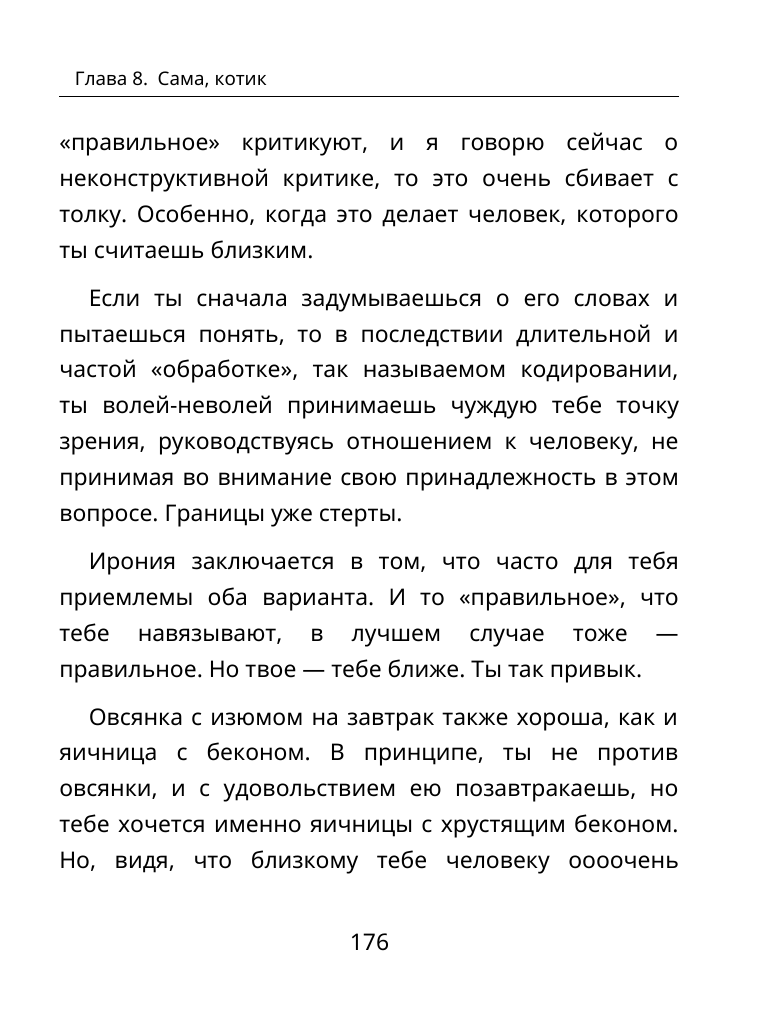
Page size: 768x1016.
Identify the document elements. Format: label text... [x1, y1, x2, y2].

text Овсянка с изюмом на завтрак также хороша, как и яичница с беконом. В принципе, ты не против овсянки, и с удовольствием ею позавтракаешь, но тебе хочется именно яичницы с хрустящим беконом. Но, видя, что близкому тебе человеку оооочень [59, 700, 679, 875]
text Если ты сначала задумываешься о его словах и пытаешься понять, то в последствии длительной и частой «обработке», так называемом кодировании, ты волей-неволей принимаешь чуждую тебе точку зрения, руководствуясь отношением к человеку, не принимая во внимание свою принадлежность в этом вопросе. Границы уже стерты. [59, 282, 679, 528]
text Ирония заключается в том, что часто для тебя приемлемы оба варианта. И то «правильное», что тебе навязывают, в лучшем случае тоже — правильное. Но твое — тебе ближе. Ты так привык. [59, 545, 679, 684]
text «правильное» критикуют, и я говорю сейчас о неконструктивной критике, то это очень сбивает с толку. Особенно, когда это делает человек, которого ты считаешь близким. [59, 126, 679, 265]
